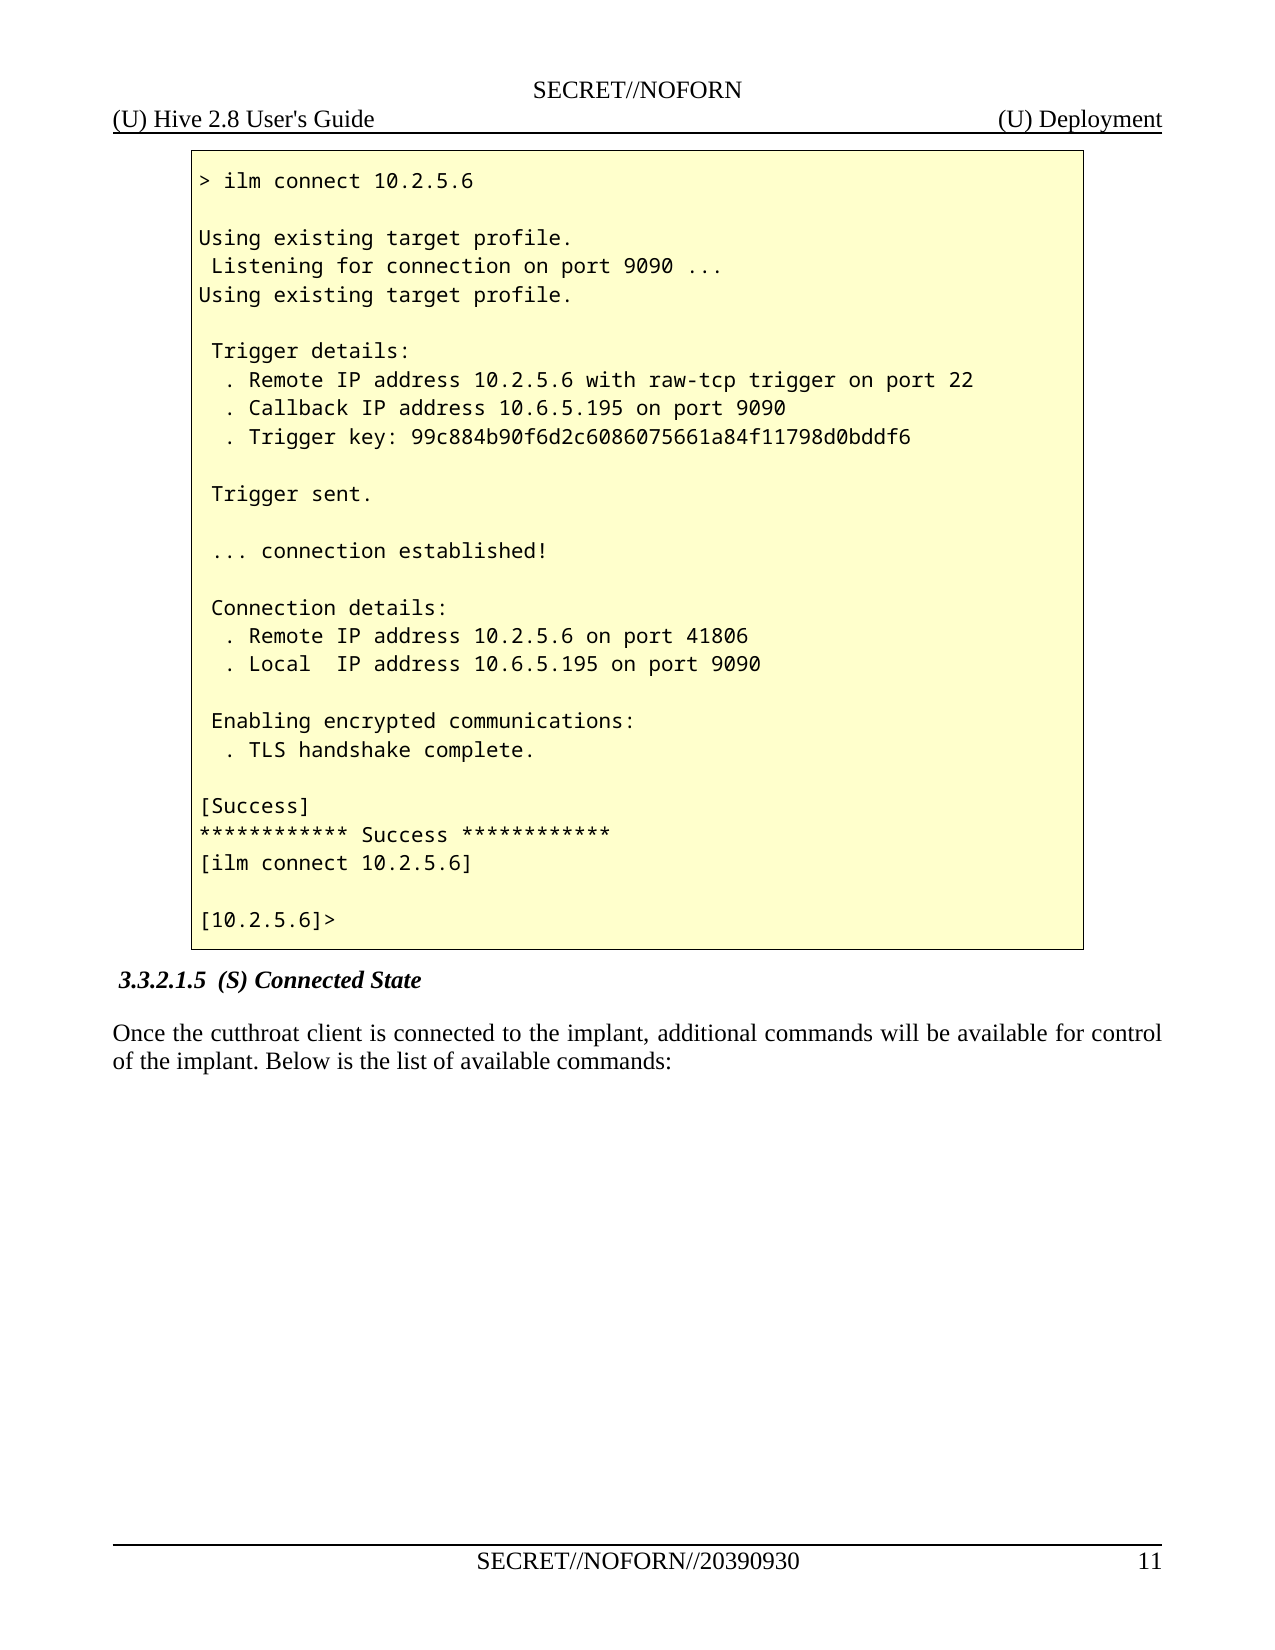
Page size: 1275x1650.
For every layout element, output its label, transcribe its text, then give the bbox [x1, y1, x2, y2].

text Using existing target profile. [198, 223, 1077, 251]
text . Local IP address 10.6.5.195 on port 9090 [198, 649, 1077, 678]
text ... connection established! [198, 536, 1077, 564]
text Enabling encrypted communications: [198, 706, 1077, 735]
text . Callback IP address 10.6.5.195 on port 9090 [198, 393, 1077, 422]
text Connection details: [198, 593, 1077, 621]
text . Remote IP address 10.2.5.6 on port 41806 [198, 621, 1077, 649]
text > ilm connect 10.2.5.6 [198, 166, 1077, 194]
text Trigger details: [198, 337, 1077, 365]
subtitle (S) Connected State [112, 150, 1162, 994]
text . TLS handshake complete. [198, 735, 1077, 763]
text [ilm connect 10.2.5.6] [198, 848, 1077, 877]
text Once the cutthroat client is connected to the implant, additional commands will be available for control of the implant. Below is the list of available commands: [112, 1018, 1162, 1075]
text Trigger sent. [198, 479, 1077, 507]
text [10.2.5.6]> [198, 905, 1077, 934]
text . Trigger key: 99c884b90f6d2c6086075661a84f11798d0bddf6 [198, 422, 1077, 450]
text . Remote IP address 10.2.5.6 with raw-tcp trigger on port 22 [198, 365, 1077, 393]
text [Success] [198, 792, 1077, 820]
text ************ Success ************ [198, 820, 1077, 848]
text Listening for connection on port 9090 ... [198, 251, 1077, 280]
text Using existing target profile. [198, 280, 1077, 308]
